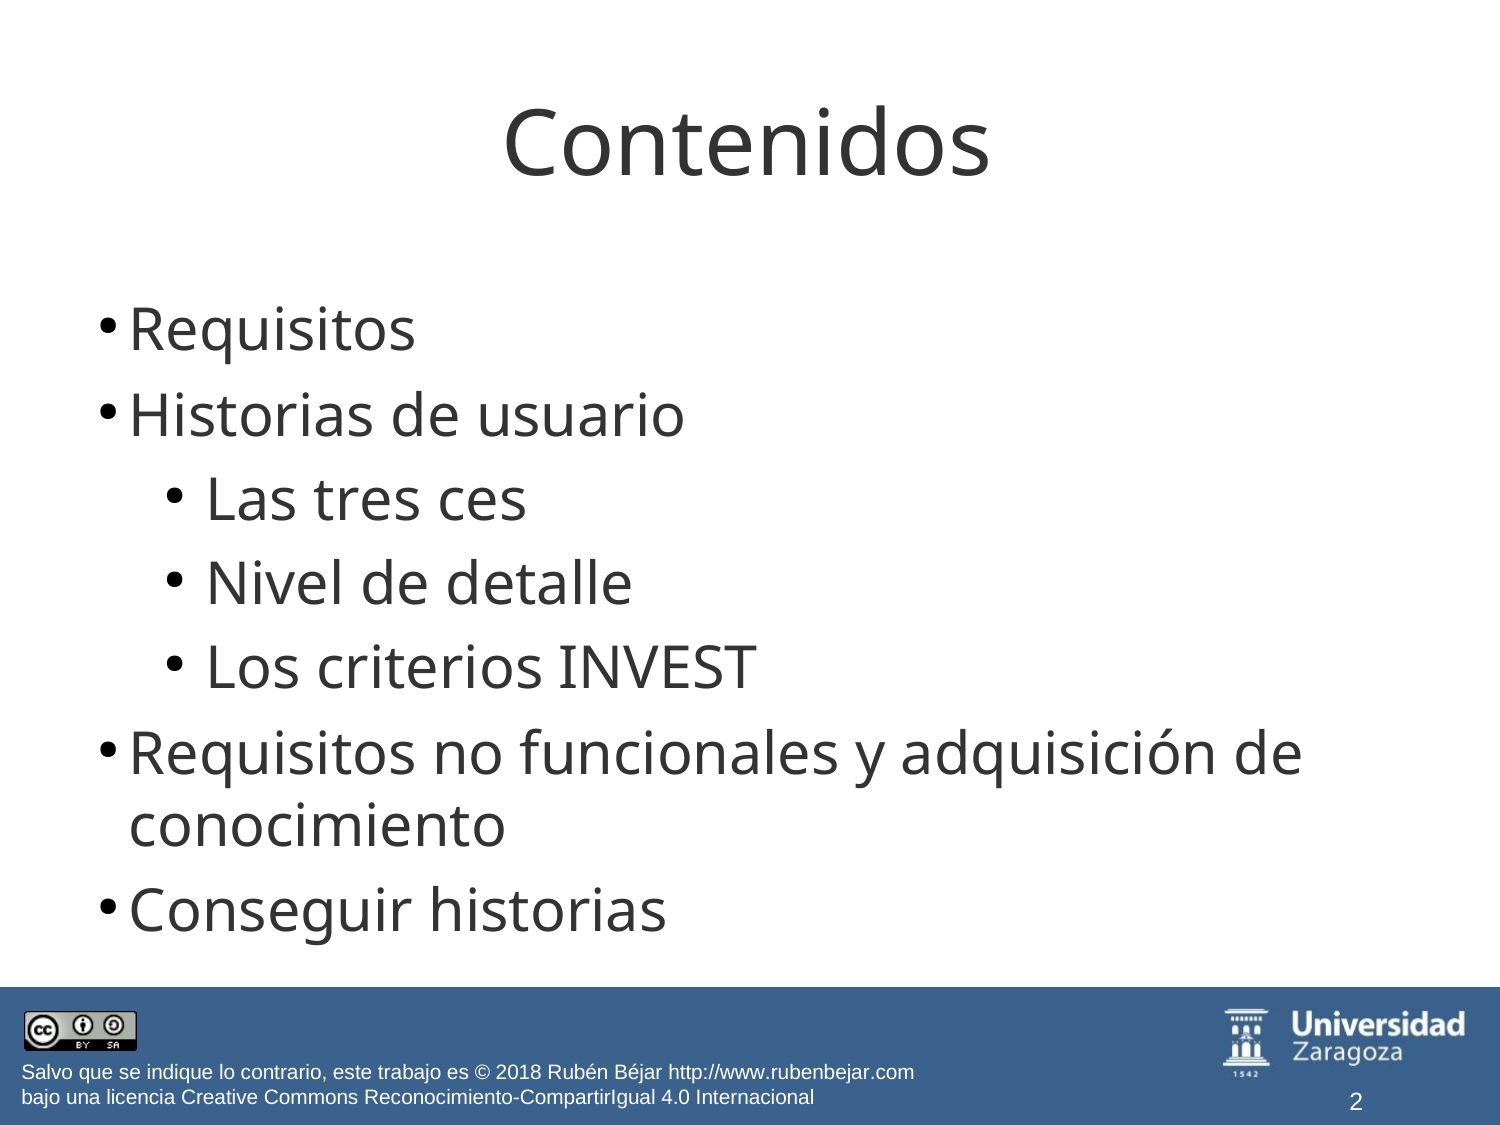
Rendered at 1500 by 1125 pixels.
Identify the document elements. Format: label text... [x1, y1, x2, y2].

list Requisitos Historias de usuario Las tres ces Nivel de detalle Los criterios INVEST Requisitos no funcionales y adquisición de conocimiento Conseguir historias [82, 283, 1418, 957]
picture [0, 987, 1500, 1125]
title Contenidos [74, 21, 1420, 257]
